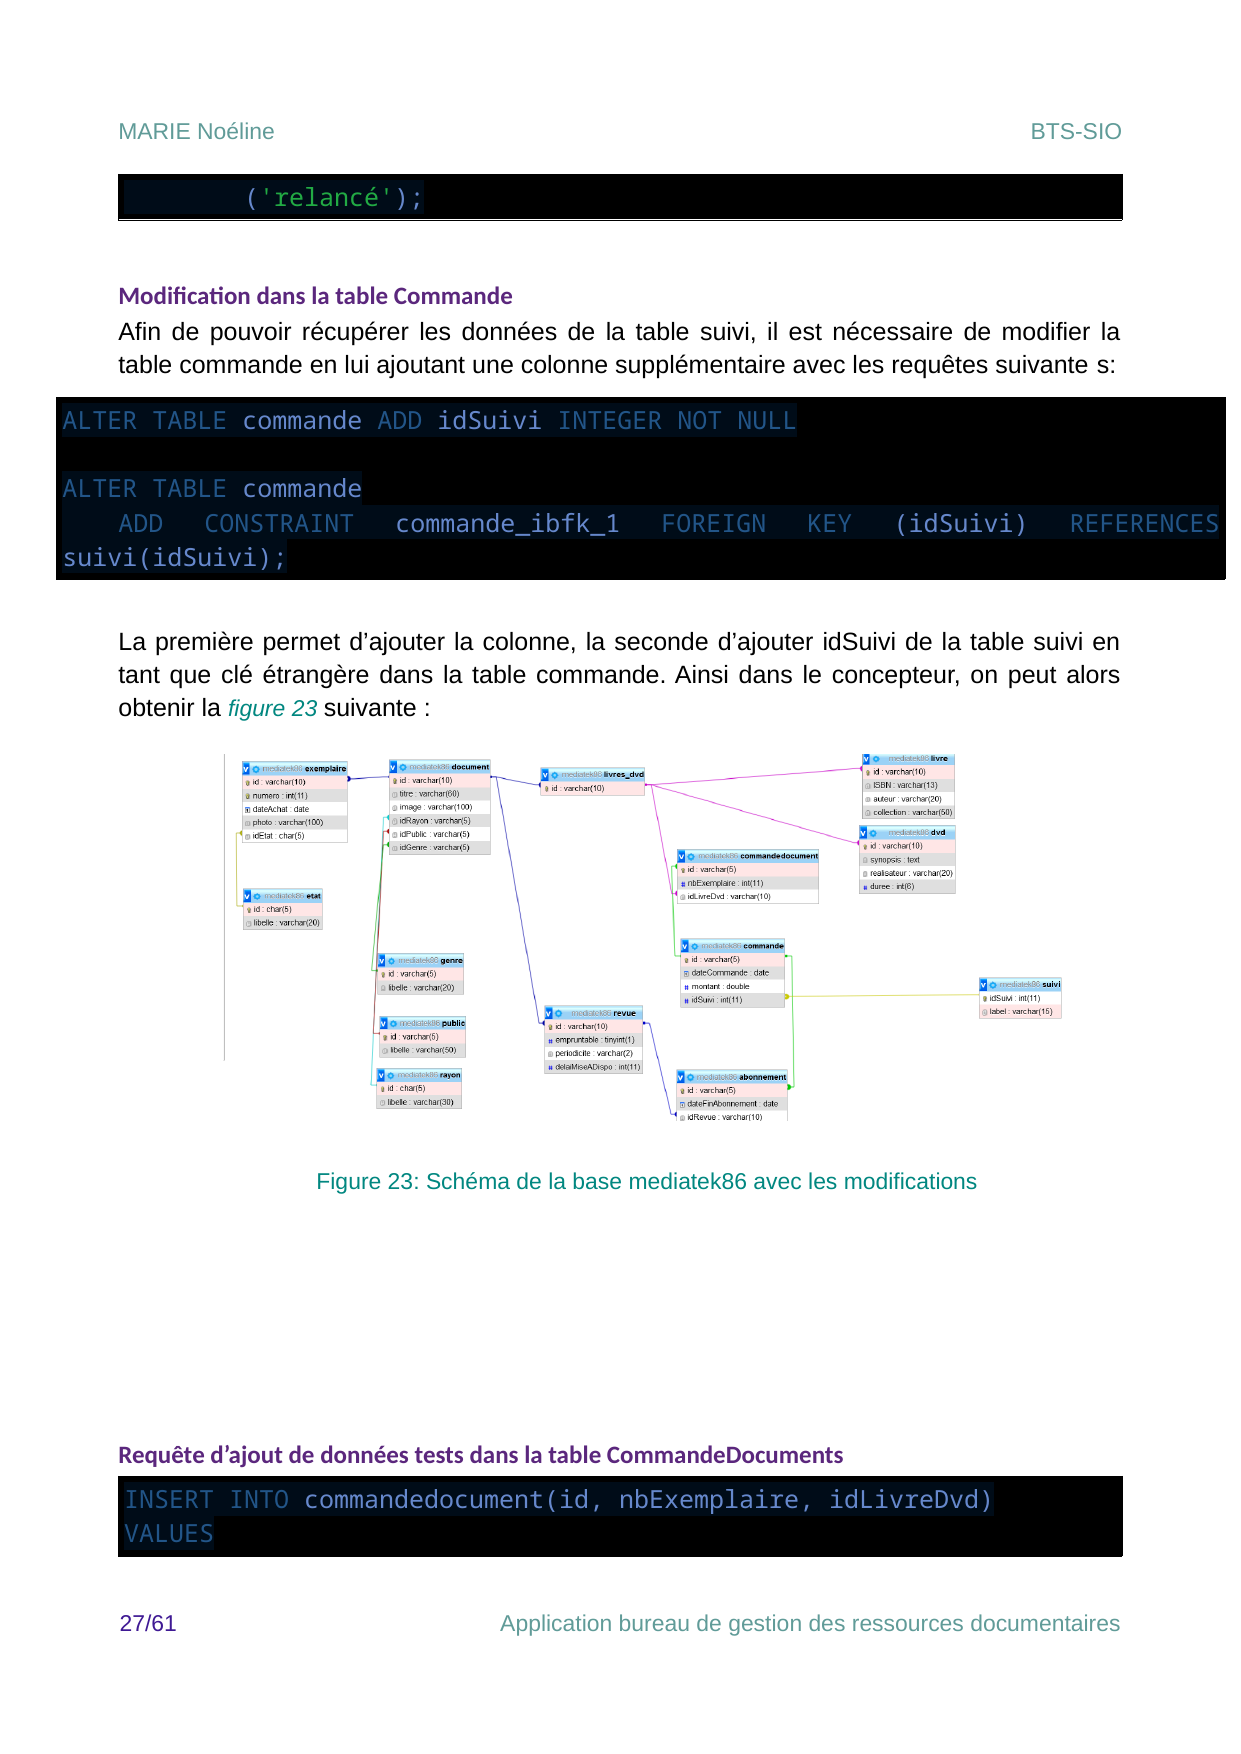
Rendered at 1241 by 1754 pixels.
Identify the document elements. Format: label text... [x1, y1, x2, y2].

picture [223, 754, 1067, 1121]
table_header ALTER TABLE commande ADD idSuivi INTEGER NOT NULL ALTER TABLE commande ADD CONSTRAINT commande_ibfk_1 FOREIGN KEY (idSuivi) REFERENCES suivi(idSuivi); [57, 398, 1225, 579]
subtitle Modification dans la table Commande [118, 280, 1122, 310]
subtitle Requête d’ajout de données tests dans la table CommandeDocuments [118, 1439, 1122, 1469]
text Afin de pouvoir récupérer les données de la table suivi, il est nécessaire de modifier la table commande en lui ajoutant une colonne supplémentaire avec les requêtes suivante s: [118, 317, 1122, 378]
text La première permet d’ajouter la colonne, la seconde d’ajouter idSuivi de la table suivi en tant que clé étrangère dans la table commande. Ainsi dans le concepteur, on peut alors obtenir la figure 23 suivante : [118, 627, 1122, 722]
table_header ('relancé'); [119, 175, 1122, 219]
table_header INSERT INTO commandedocument(id, nbExemplaire, idLivreDvd) VALUES [119, 1477, 1122, 1556]
text Figure 23: Schéma de la base mediatek86 avec les modifications [178, 1168, 1116, 1194]
